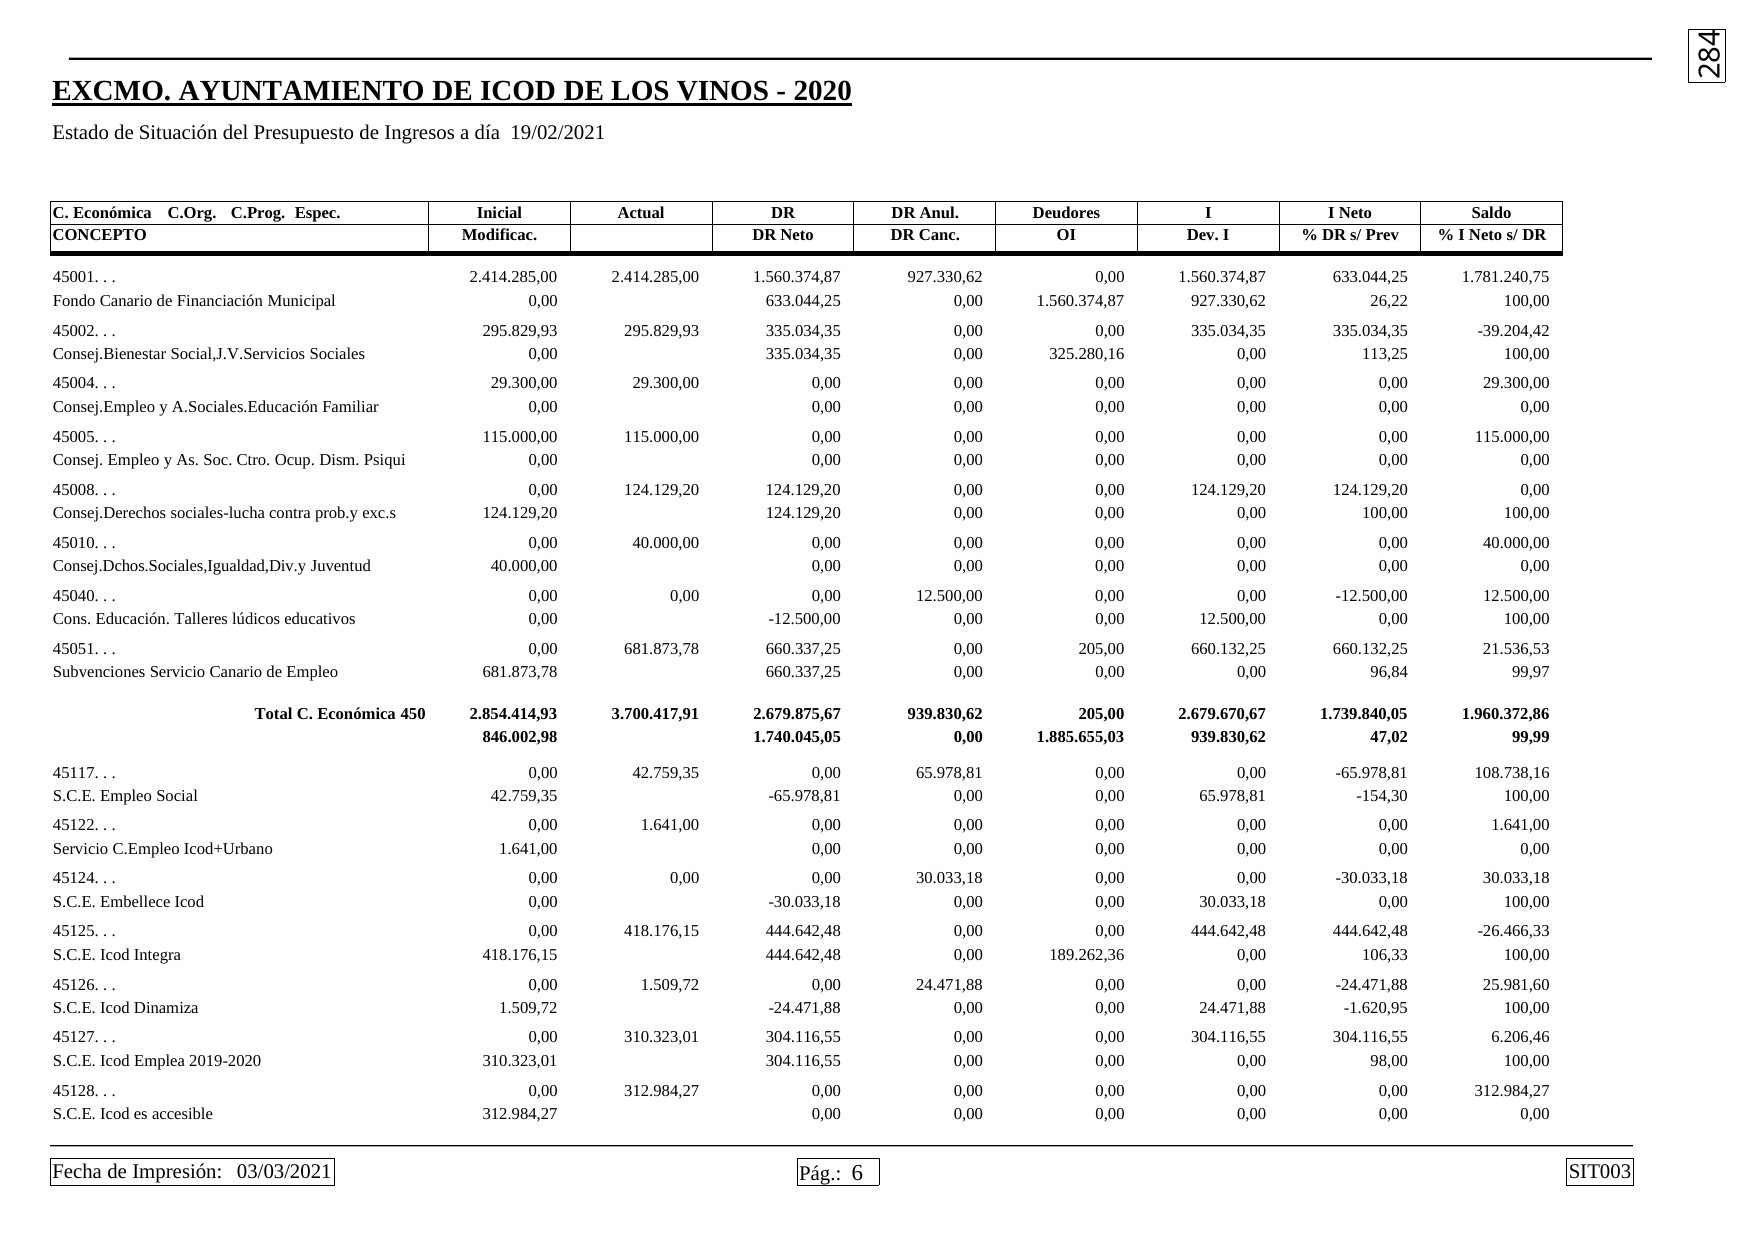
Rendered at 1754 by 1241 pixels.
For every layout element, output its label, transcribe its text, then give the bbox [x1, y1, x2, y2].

table_cell 42.759,35 [447, 784, 583, 810]
table_cell 939.830,62 [873, 693, 1008, 725]
table_cell 0,00 [725, 448, 873, 474]
table_cell 115.000,00 [583, 422, 725, 448]
table_cell 0,00 [1009, 369, 1150, 395]
table_cell 205,00 [1009, 693, 1150, 725]
table_cell 24.471,88 [1150, 996, 1292, 1022]
table_cell 6.206,46 [1434, 1023, 1554, 1049]
table_cell 0,00 [873, 837, 1008, 863]
table_cell 2.679.875,67 [725, 693, 873, 725]
table_cell 0,00 [873, 528, 1008, 554]
table_cell -39.204,42 [1434, 316, 1554, 342]
table_cell 1.960.372,86 [1434, 693, 1554, 725]
table_cell [583, 448, 725, 474]
table_cell 12.500,00 [1150, 607, 1292, 634]
table_cell 1.641,00 [583, 810, 725, 837]
table_cell 846.002,98 [447, 725, 583, 755]
table_cell 0,00 [1009, 1102, 1150, 1128]
table_cell Fondo Canario de Financiación Municipal [48, 289, 447, 316]
table_cell 310.323,01 [447, 1049, 583, 1076]
table_cell [583, 289, 725, 316]
table_cell 108.738,16 [1434, 755, 1554, 784]
table_header 1.781.240,75 [1434, 263, 1554, 289]
table_cell 2.854.414,93 [447, 693, 583, 725]
table_cell [583, 1102, 725, 1128]
table_cell 0,00 [1292, 810, 1433, 837]
table_cell 0,00 [1009, 916, 1150, 943]
table_cell 660.132,25 [1150, 634, 1292, 660]
table_cell 0,00 [1150, 448, 1292, 474]
table_cell 115.000,00 [1434, 422, 1554, 448]
table_cell 660.337,25 [725, 634, 873, 660]
table_cell 98,00 [1292, 1049, 1433, 1076]
table_cell [583, 554, 725, 581]
table_header 633.044,25 [1292, 263, 1433, 289]
table_cell 418.176,15 [447, 943, 583, 969]
table_cell 444.642,48 [725, 943, 873, 969]
table_cell 0,00 [1150, 342, 1292, 368]
table_cell 24.471,88 [873, 970, 1008, 996]
table_cell 0,00 [725, 369, 873, 395]
text 284 [1689, 31, 1724, 82]
table_cell 1.641,00 [1434, 810, 1554, 837]
table_cell 1.885.655,03 [1009, 725, 1150, 755]
table_cell -65.978,81 [1292, 755, 1433, 784]
table_cell 304.116,55 [725, 1049, 873, 1076]
table_cell % I Neto s/ DR [1421, 225, 1562, 251]
table_header Actual [571, 202, 712, 224]
table_cell 25.981,60 [1434, 970, 1554, 996]
table_cell 0,00 [873, 395, 1008, 422]
table_cell 0,00 [1009, 864, 1150, 890]
table_cell 0,00 [447, 342, 583, 368]
table_cell 0,00 [725, 581, 873, 607]
table_cell 633.044,25 [725, 289, 873, 316]
table_cell DR Canc. [854, 225, 995, 251]
table_cell 0,00 [1009, 607, 1150, 634]
table_cell 0,00 [447, 755, 583, 784]
table_cell 0,00 [1009, 581, 1150, 607]
table_cell 205,00 [1009, 634, 1150, 660]
table_cell 0,00 [1009, 784, 1150, 810]
table_cell [571, 225, 712, 251]
table_cell [583, 660, 725, 693]
table_cell 304.116,55 [1292, 1023, 1433, 1049]
table_cell 0,00 [873, 943, 1008, 969]
table_cell Servicio C.Empleo Icod+Urbano [48, 837, 447, 863]
table_cell 0,00 [873, 1102, 1008, 1128]
table_header 2.414.285,00 [583, 263, 725, 289]
table_cell 0,00 [873, 660, 1008, 693]
table_cell 0,00 [1434, 395, 1554, 422]
table_header DR Anul. [854, 202, 995, 224]
table_cell 0,00 [873, 890, 1008, 916]
table_cell 444.642,48 [1292, 916, 1433, 943]
table_cell S.C.E. Embellece Icod [48, 890, 447, 916]
table_cell CONCEPTO [51, 225, 428, 251]
table_cell 312.984,27 [583, 1076, 725, 1102]
table_cell 0,00 [447, 634, 583, 660]
table_cell S.C.E. Icod Integra [48, 943, 447, 969]
table_cell 335.034,35 [725, 316, 873, 342]
table_cell Dev. I [1138, 225, 1279, 251]
table_cell 0,00 [1009, 890, 1150, 916]
table_cell Consej.Dchos.Sociales,Igualdad,Div.y Juventud [48, 554, 447, 581]
table_cell 0,00 [1292, 1102, 1433, 1128]
table_header C. Económica C.Org. C.Prog. Espec. [51, 202, 428, 224]
table_cell 660.132,25 [1292, 634, 1433, 660]
table_cell 681.873,78 [447, 660, 583, 693]
table_cell DR Neto [713, 225, 853, 251]
table_cell 40.000,00 [1434, 528, 1554, 554]
text Estado de Situación del Presupuesto de Ingresos a día 19/02/2021 [52, 120, 1704, 144]
table_cell 0,00 [1150, 1076, 1292, 1102]
table_cell Subvenciones Servicio Canario de Empleo [48, 660, 447, 693]
table_cell 0,00 [725, 422, 873, 448]
table_cell [583, 342, 725, 368]
table_cell 0,00 [725, 554, 873, 581]
table_cell 0,00 [1150, 943, 1292, 969]
table_cell 0,00 [1150, 864, 1292, 890]
table_cell [48, 725, 447, 755]
table_cell 0,00 [1434, 475, 1554, 501]
table_cell 927.330,62 [1150, 289, 1292, 316]
table_cell -26.466,33 [1434, 916, 1554, 943]
table_cell 0,00 [725, 528, 873, 554]
table_cell 0,00 [873, 342, 1008, 368]
table_cell 0,00 [873, 1049, 1008, 1076]
table_header Inicial [429, 202, 570, 224]
table_cell 100,00 [1434, 289, 1554, 316]
table_cell 115.000,00 [447, 422, 583, 448]
table_cell 0,00 [873, 784, 1008, 810]
table_cell 0,00 [1292, 448, 1433, 474]
table_cell 0,00 [1009, 1049, 1150, 1076]
table_cell 418.176,15 [583, 916, 725, 943]
table_cell 45122. . . [48, 810, 447, 837]
table_cell 444.642,48 [725, 916, 873, 943]
table_cell [583, 996, 725, 1022]
table_cell 0,00 [1292, 607, 1433, 634]
table_cell 47,02 [1292, 725, 1433, 755]
table_cell Total C. Económica 450 [48, 693, 447, 725]
table_cell 0,00 [447, 581, 583, 607]
table_cell 0,00 [447, 810, 583, 837]
table_cell 40.000,00 [447, 554, 583, 581]
table_cell [583, 607, 725, 634]
table_cell Modificac. [429, 225, 570, 251]
table_cell 0,00 [447, 1023, 583, 1049]
table_cell 0,00 [1150, 369, 1292, 395]
table_cell 0,00 [1292, 528, 1433, 554]
table_cell 0,00 [873, 1023, 1008, 1049]
table_cell 0,00 [873, 607, 1008, 634]
table_cell 100,00 [1434, 501, 1554, 528]
table_cell 0,00 [873, 422, 1008, 448]
table_cell 0,00 [873, 448, 1008, 474]
table_header 2.414.285,00 [447, 263, 583, 289]
table_cell 0,00 [725, 1076, 873, 1102]
table_cell 0,00 [873, 501, 1008, 528]
table_cell S.C.E. Icod Emplea 2019-2020 [48, 1049, 447, 1076]
table_cell 99,99 [1434, 725, 1554, 755]
table_cell 0,00 [1009, 660, 1150, 693]
table_cell 0,00 [447, 475, 583, 501]
table_cell 0,00 [1150, 1102, 1292, 1128]
table_cell 0,00 [1150, 528, 1292, 554]
table_cell [583, 943, 725, 969]
table_cell S.C.E. Empleo Social [48, 784, 447, 810]
table_cell 100,00 [1434, 890, 1554, 916]
table_cell 45124. . . [48, 864, 447, 890]
table_cell 0,00 [873, 810, 1008, 837]
table_cell 100,00 [1434, 342, 1554, 368]
table_cell 0,00 [1009, 970, 1150, 996]
table_header Saldo [1421, 202, 1562, 224]
table_cell 100,00 [1434, 943, 1554, 969]
table_cell 0,00 [873, 1076, 1008, 1102]
table_cell [583, 1049, 725, 1076]
table_cell 0,00 [447, 289, 583, 316]
table_cell -65.978,81 [725, 784, 873, 810]
table_cell 0,00 [1150, 660, 1292, 693]
table_cell 100,00 [1292, 501, 1433, 528]
table_cell -24.471,88 [1292, 970, 1433, 996]
table_cell 0,00 [873, 475, 1008, 501]
table_cell -12.500,00 [725, 607, 873, 634]
table_cell 30.033,18 [1434, 864, 1554, 890]
table_cell -30.033,18 [1292, 864, 1433, 890]
table_cell Consej.Empleo y A.Sociales.Educación Familiar [48, 395, 447, 422]
table_cell 30.033,18 [1150, 890, 1292, 916]
table_cell OI [996, 225, 1137, 251]
table_cell 189.262,36 [1009, 943, 1150, 969]
table_cell 0,00 [1292, 1076, 1433, 1102]
table_cell 12.500,00 [1434, 581, 1554, 607]
table_cell 0,00 [1009, 554, 1150, 581]
table_cell 45126. . . [48, 970, 447, 996]
table_cell 0,00 [447, 607, 583, 634]
table_cell 444.642,48 [1150, 916, 1292, 943]
table_cell [583, 725, 725, 755]
table_cell 0,00 [447, 970, 583, 996]
table_header DR [713, 202, 853, 224]
table_header 1.560.374,87 [1150, 263, 1292, 289]
table_cell [583, 837, 725, 863]
table_cell 0,00 [1292, 554, 1433, 581]
table_cell [583, 395, 725, 422]
table_cell 45005. . . [48, 422, 447, 448]
table_cell 45010. . . [48, 528, 447, 554]
table_cell 295.829,93 [583, 316, 725, 342]
table_cell 2.679.670,67 [1150, 693, 1292, 725]
table_cell 1.509,72 [447, 996, 583, 1022]
table_cell 0,00 [1292, 395, 1433, 422]
table_cell 0,00 [1150, 501, 1292, 528]
table_header 0,00 [1009, 263, 1150, 289]
table_cell 0,00 [873, 554, 1008, 581]
table_cell 42.759,35 [583, 755, 725, 784]
table_cell 0,00 [1009, 395, 1150, 422]
table_header 45001. . . [48, 263, 447, 289]
table_cell 0,00 [725, 837, 873, 863]
table_header 927.330,62 [873, 263, 1008, 289]
table_cell 45127. . . [48, 1023, 447, 1049]
table_cell 312.984,27 [1434, 1076, 1554, 1102]
table_cell % DR s/ Prev [1280, 225, 1420, 251]
table_cell 106,33 [1292, 943, 1433, 969]
table_cell 0,00 [1292, 422, 1433, 448]
table_cell 45002. . . [48, 316, 447, 342]
table_cell 0,00 [1292, 369, 1433, 395]
table_cell 304.116,55 [1150, 1023, 1292, 1049]
table_cell 0,00 [447, 448, 583, 474]
table_cell 100,00 [1434, 784, 1554, 810]
table_cell 0,00 [1434, 1102, 1554, 1128]
table_cell 0,00 [1009, 316, 1150, 342]
table_cell 0,00 [1009, 810, 1150, 837]
table_cell 0,00 [1009, 837, 1150, 863]
table_cell 0,00 [1009, 1023, 1150, 1049]
table_cell -1.620,95 [1292, 996, 1433, 1022]
table_cell 1.641,00 [447, 837, 583, 863]
subtitle EXCMO. AYUNTAMIENTO DE ICOD DE LOS VINOS - 2020 [52, 73, 1704, 107]
table_cell 0,00 [1150, 755, 1292, 784]
table_cell 29.300,00 [583, 369, 725, 395]
table_cell 0,00 [447, 1076, 583, 1102]
table_header I Neto [1280, 202, 1420, 224]
table_cell 0,00 [873, 916, 1008, 943]
table_cell Consej.Bienestar Social,J.V.Servicios Sociales [48, 342, 447, 368]
table_cell 0,00 [1434, 448, 1554, 474]
table_cell 939.830,62 [1150, 725, 1292, 755]
table_cell 124.129,20 [725, 501, 873, 528]
table_cell 100,00 [1434, 996, 1554, 1022]
table_cell 0,00 [1150, 1049, 1292, 1076]
table_cell 0,00 [725, 755, 873, 784]
table_cell 0,00 [583, 581, 725, 607]
table_cell 1.739.840,05 [1292, 693, 1433, 725]
table_cell 0,00 [725, 395, 873, 422]
table_cell 295.829,93 [447, 316, 583, 342]
table_cell 0,00 [725, 810, 873, 837]
table_cell 0,00 [1009, 475, 1150, 501]
table_cell 30.033,18 [873, 864, 1008, 890]
table_cell 100,00 [1434, 607, 1554, 634]
table_cell 335.034,35 [725, 342, 873, 368]
table_cell 45004. . . [48, 369, 447, 395]
table_cell -30.033,18 [725, 890, 873, 916]
table_cell Cons. Educación. Talleres lúdicos educativos [48, 607, 447, 634]
table_cell 29.300,00 [1434, 369, 1554, 395]
table_cell 124.129,20 [1150, 475, 1292, 501]
table_cell 99,97 [1434, 660, 1554, 693]
table_cell 0,00 [725, 864, 873, 890]
table_cell [583, 784, 725, 810]
table_cell 0,00 [1150, 554, 1292, 581]
table_cell 335.034,35 [1150, 316, 1292, 342]
table_cell 65.978,81 [873, 755, 1008, 784]
table_cell 65.978,81 [1150, 784, 1292, 810]
table_cell 29.300,00 [447, 369, 583, 395]
table_header 1.560.374,87 [725, 263, 873, 289]
table_cell 45125. . . [48, 916, 447, 943]
table_cell 0,00 [873, 316, 1008, 342]
table_cell 0,00 [725, 1102, 873, 1128]
table_cell Consej. Empleo y As. Soc. Ctro. Ocup. Dism. Psiqui [48, 448, 447, 474]
table_cell 0,00 [1150, 395, 1292, 422]
table_cell 0,00 [447, 528, 583, 554]
table_cell 40.000,00 [583, 528, 725, 554]
table_cell Consej.Derechos sociales-lucha contra prob.y exc.s [48, 501, 447, 528]
table_cell 1.509,72 [583, 970, 725, 996]
table_cell 0,00 [1292, 837, 1433, 863]
table_cell 0,00 [1009, 448, 1150, 474]
table_cell 45117. . . [48, 755, 447, 784]
table_cell 660.337,25 [725, 660, 873, 693]
table_cell 304.116,55 [725, 1023, 873, 1049]
table_cell -24.471,88 [725, 996, 873, 1022]
table_cell 0,00 [1150, 837, 1292, 863]
table_cell 0,00 [873, 725, 1008, 755]
table_cell 0,00 [1150, 970, 1292, 996]
table_cell 0,00 [1434, 837, 1554, 863]
table_cell 12.500,00 [873, 581, 1008, 607]
table_cell [583, 890, 725, 916]
table_cell -154,30 [1292, 784, 1433, 810]
table_cell 96,84 [1292, 660, 1433, 693]
table_cell 335.034,35 [1292, 316, 1433, 342]
table_cell 0,00 [1009, 501, 1150, 528]
table_cell 21.536,53 [1434, 634, 1554, 660]
table_cell 0,00 [1009, 1076, 1150, 1102]
table_cell S.C.E. Icod es accesible [48, 1102, 447, 1128]
table_cell S.C.E. Icod Dinamiza [48, 996, 447, 1022]
table_cell 124.129,20 [1292, 475, 1433, 501]
table_cell 312.984,27 [447, 1102, 583, 1128]
table_cell 0,00 [583, 864, 725, 890]
table_cell 0,00 [873, 996, 1008, 1022]
table_header I [1138, 202, 1279, 224]
table_cell 0,00 [1009, 422, 1150, 448]
table_cell 0,00 [447, 890, 583, 916]
table_cell 0,00 [1150, 810, 1292, 837]
table_cell 0,00 [1009, 996, 1150, 1022]
table_cell 0,00 [1009, 755, 1150, 784]
table_cell 0,00 [1009, 528, 1150, 554]
table_cell 0,00 [1292, 890, 1433, 916]
table_cell 0,00 [447, 916, 583, 943]
table_cell 325.280,16 [1009, 342, 1150, 368]
table_cell 124.129,20 [583, 475, 725, 501]
table_cell -12.500,00 [1292, 581, 1433, 607]
table_cell 1.740.045,05 [725, 725, 873, 755]
table_cell 124.129,20 [725, 475, 873, 501]
table_cell [583, 501, 725, 528]
table_cell 310.323,01 [583, 1023, 725, 1049]
table_header Deudores [996, 202, 1137, 224]
table_cell 26,22 [1292, 289, 1433, 316]
table_cell 681.873,78 [583, 634, 725, 660]
table_cell 0,00 [725, 970, 873, 996]
table_cell 0,00 [873, 369, 1008, 395]
table_cell 45040. . . [48, 581, 447, 607]
table_cell 1.560.374,87 [1009, 289, 1150, 316]
table_cell 0,00 [873, 289, 1008, 316]
table_cell 45008. . . [48, 475, 447, 501]
table_cell 0,00 [1434, 554, 1554, 581]
table_cell 0,00 [873, 634, 1008, 660]
table_cell 0,00 [447, 395, 583, 422]
table_cell 0,00 [447, 864, 583, 890]
table_cell 3.700.417,91 [583, 693, 725, 725]
table_cell 45128. . . [48, 1076, 447, 1102]
table_cell 45051. . . [48, 634, 447, 660]
table_cell 113,25 [1292, 342, 1433, 368]
table_cell 100,00 [1434, 1049, 1554, 1076]
table_cell 124.129,20 [447, 501, 583, 528]
table_cell 0,00 [1150, 422, 1292, 448]
table_cell 0,00 [1150, 581, 1292, 607]
